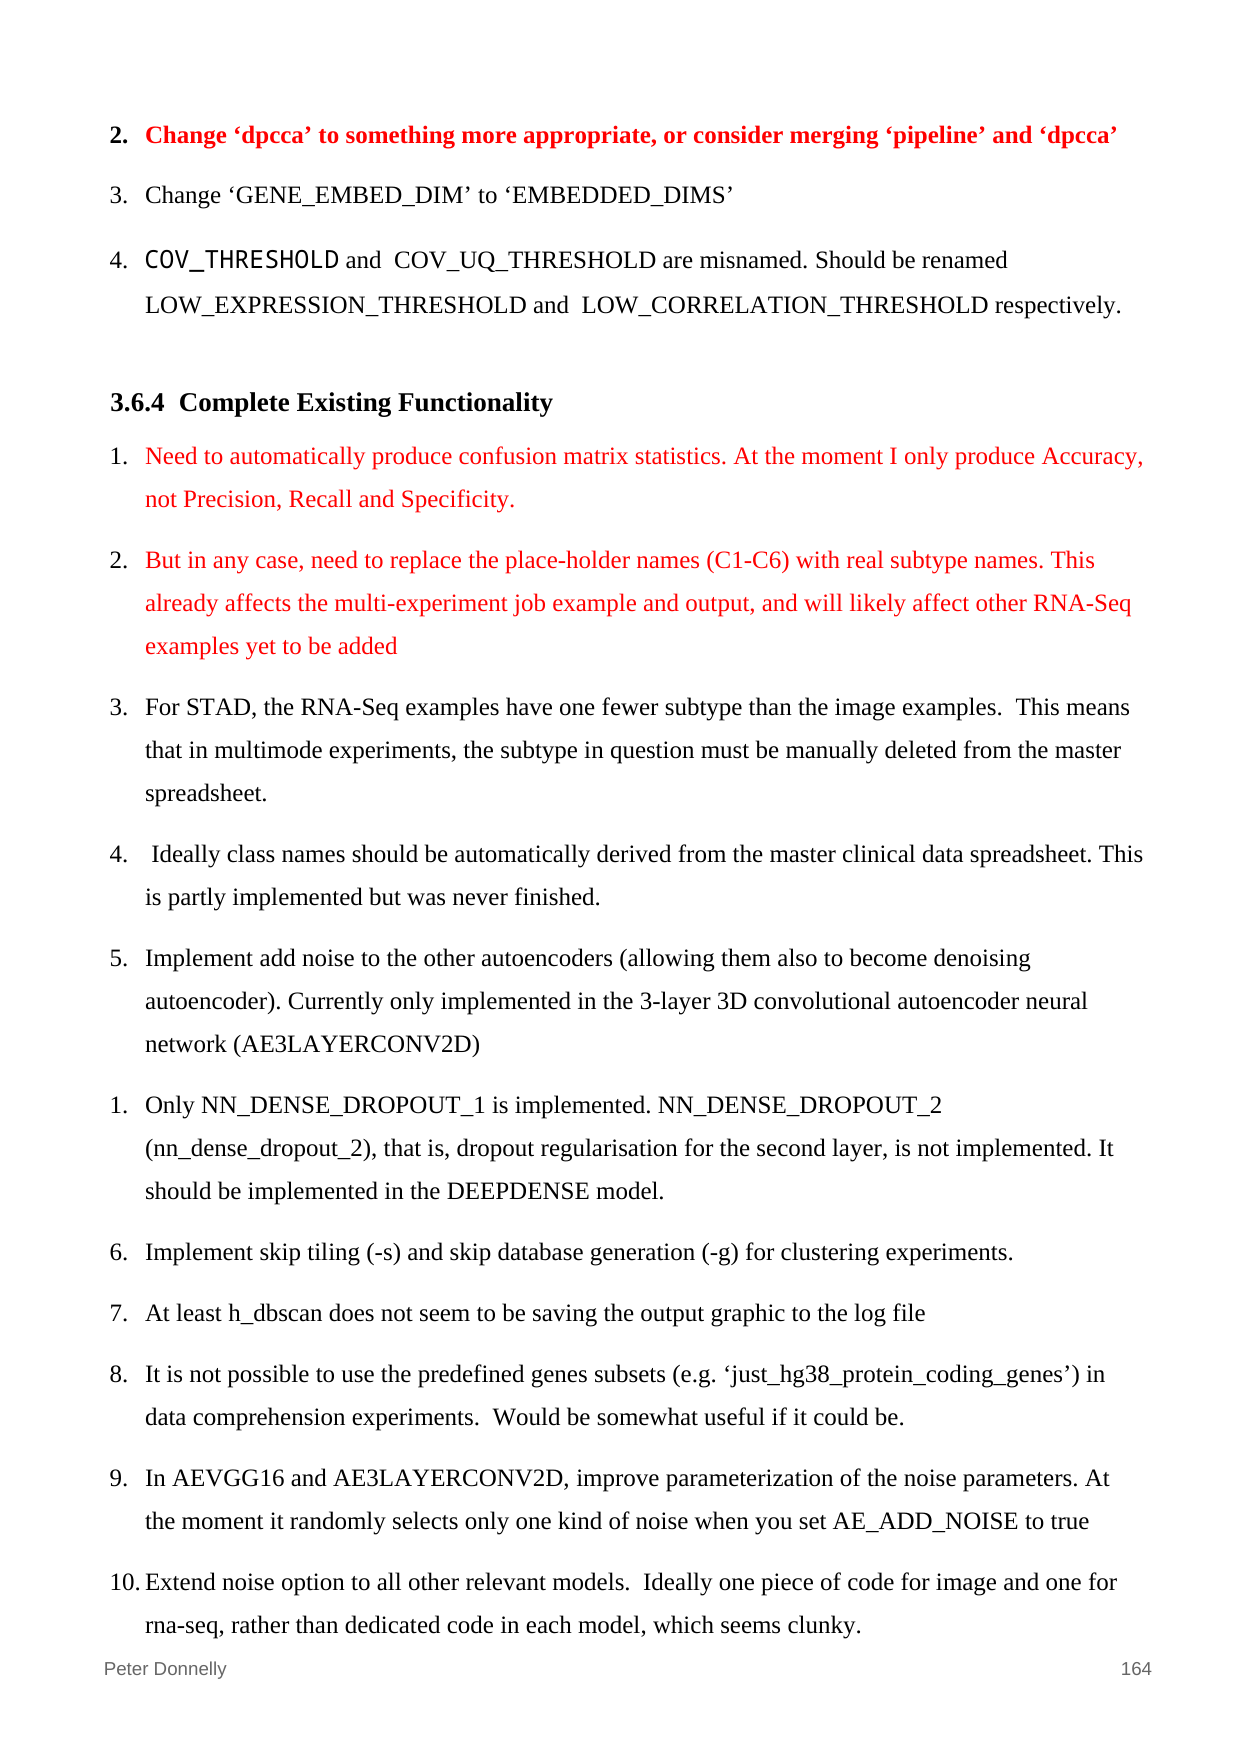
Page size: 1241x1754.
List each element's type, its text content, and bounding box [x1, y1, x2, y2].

list In AEVGG16 and AE3LAYERCONV2D, improve parameterization of the noise parameters. At the moment it randomly selects only one kind of noise when you set AE_ADD_NOISE to true [109, 1463, 1146, 1535]
list Ideally class names should be automatically derived from the master clinical data spreadsheet. This is partly implemented but was never finished. [109, 839, 1146, 911]
list Change ‘dpcca’ to something more appropriate, or consider merging ‘pipeline’ and ‘dpcca’ [109, 120, 1146, 148]
list Change ‘GENE_EMBED_DIM’ to ‘EMBEDDED_DIMS’ [109, 181, 1146, 209]
list Need to automatically produce confusion matrix statistics. At the moment I only produce Accuracy, not Precision, Recall and Specificity. [109, 441, 1146, 513]
list It is not possible to use the predefined genes subsets (e.g. ‘just_hg38_protein_coding_genes’) in data comprehension experiments. Would be somewhat useful if it could be. [109, 1359, 1146, 1431]
list COV_THRESHOLD and COV_UQ_THRESHOLD are misnamed. Should be renamed LOW_EXPRESSION_THRESHOLD and LOW_CORRELATION_THRESHOLD respectively. [109, 241, 1146, 319]
list Implement skip tiling (-s) and skip database generation (-g) for clustering experiments. [109, 1237, 1146, 1266]
list For STAD, the RNA-Seq examples have one fewer subtype than the image examples. This means that in multimode experiments, the subtype in question must be manually deleted from the master spreadsheet. [109, 692, 1146, 807]
list Extend noise option to all other relevant models. Ideally one piece of code for image and one for rna-seq, rather than dedicated code in each model, which seems clunky. [109, 1567, 1146, 1639]
list But in any case, need to replace the place-holder names (C1-C6) with real subtype names. This already affects the multi-experiment job example and output, and will likely affect other RNA-Seq examples yet to be added [109, 545, 1146, 660]
list Implement add noise to the other autoencoders (allowing them also to become denoising autoencoder). Currently only implemented in the 3-layer 3D convolutional autoencoder neural network (AE3LAYERCONV2D) [109, 943, 1146, 1058]
subtitle Complete Existing Functionality [103, 386, 1146, 417]
list At least h_dbscan does not seem to be saving the output graphic to the log file [109, 1298, 1146, 1327]
list Only NN_DENSE_DROPOUT_1 is implemented. NN_DENSE_DROPOUT_2 (nn_dense_dropout_2), that is, dropout regularisation for the second layer, is not implemented. It should be implemented in the DEEPDENSE model. [109, 1090, 1146, 1205]
